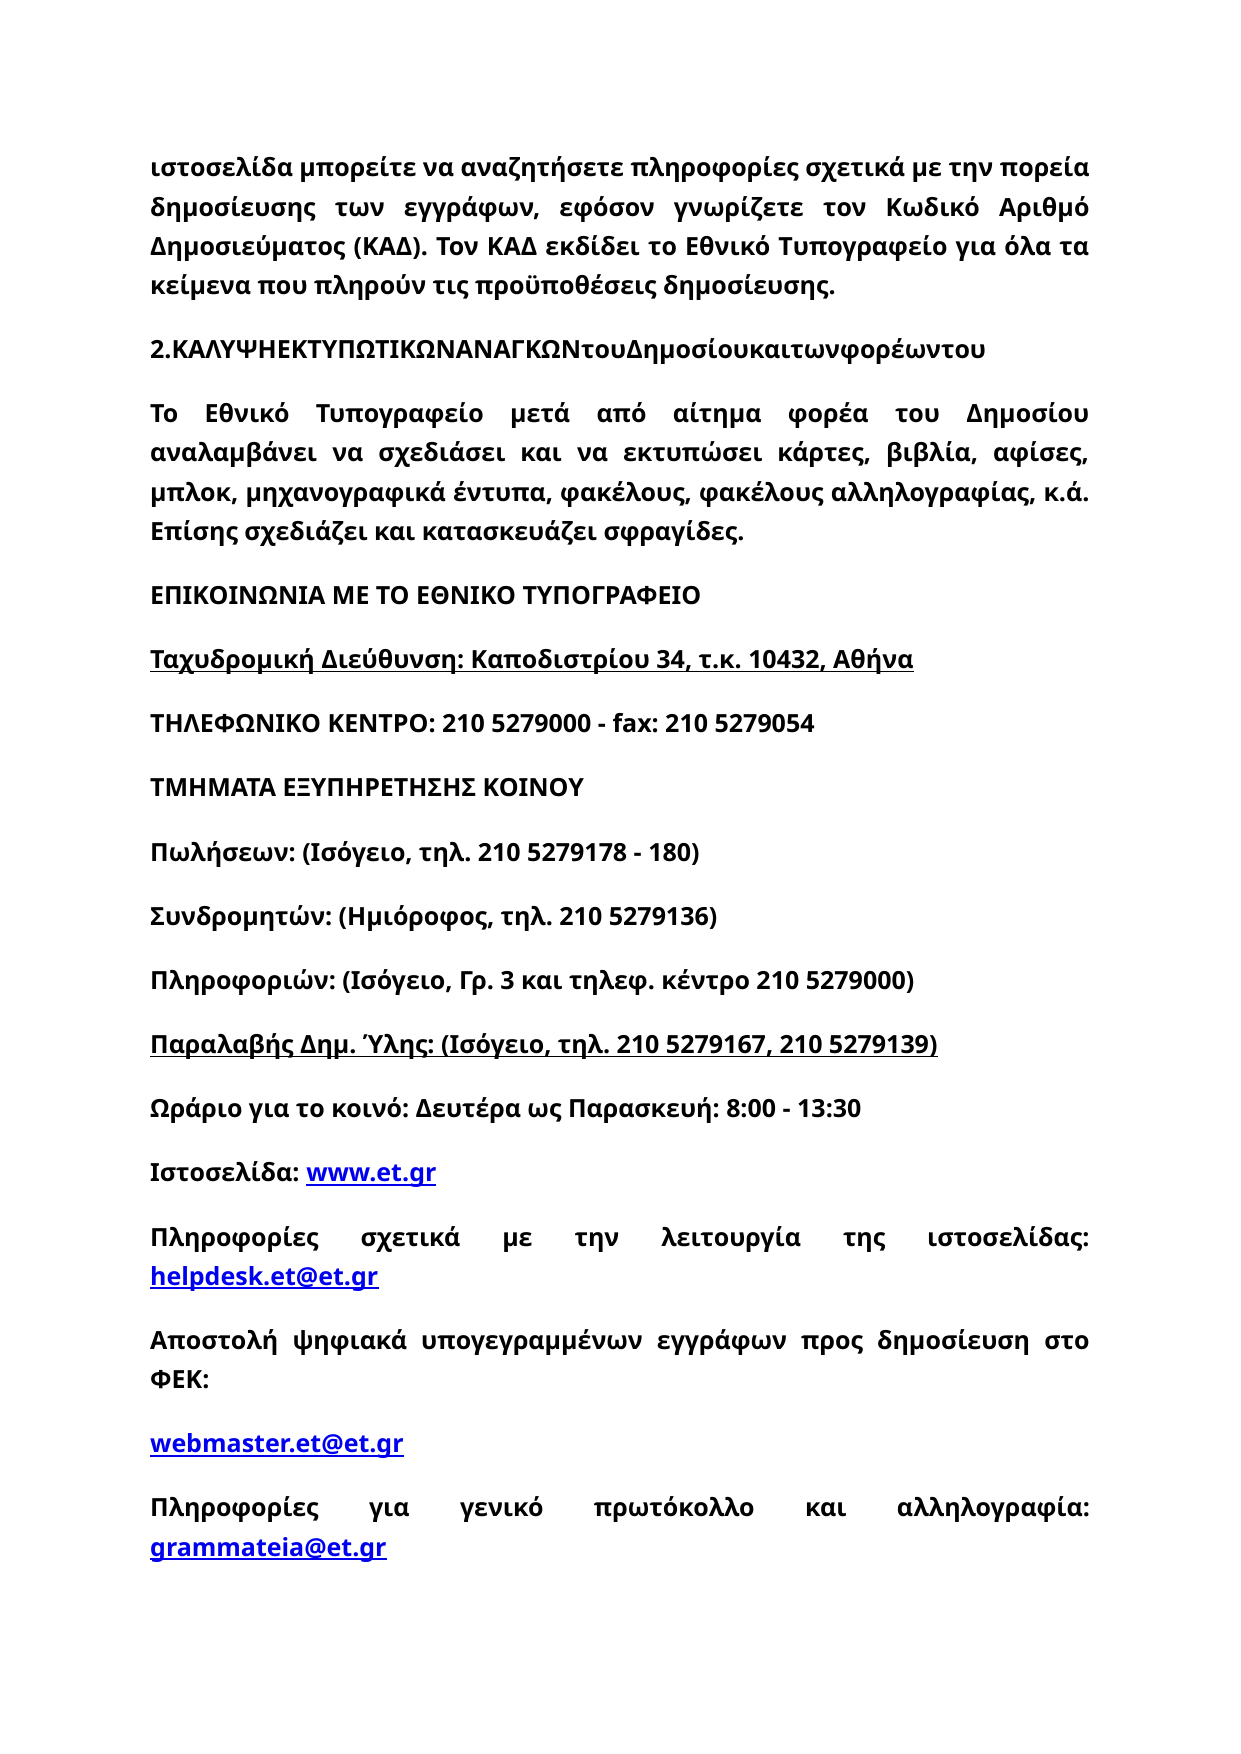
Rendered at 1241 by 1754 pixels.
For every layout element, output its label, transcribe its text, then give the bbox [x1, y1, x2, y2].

text Ωράριο για το κοινό: Δευτέρα ως Παρασκευή: 8:00 - 13:30 [150, 1091, 1090, 1125]
text ΤΜΗΜΑΤΑ ΕΞΥΠΗΡΕΤΗΣΗΣ ΚΟΙΝΟΥ [150, 770, 1090, 804]
text webmaster.et@et.gr [150, 1426, 1090, 1460]
text Αποστολή ψηφιακά υπογεγραμμένων εγγράφων προς δημοσίευση στο ΦΕΚ: [150, 1322, 1090, 1396]
text Πληροφορίες για γενικό πρωτόκολλο και αλληλογραφία: grammateia@et.gr [150, 1490, 1090, 1563]
text ΤΗΛΕΦΩΝΙΚΟ ΚΕΝΤΡΟ: 210 5279000 - fax: 210 5279054 [150, 706, 1090, 740]
text Ιστοσελίδα: www.et.gr [150, 1155, 1090, 1189]
text Πωλήσεων: (Ισόγειο, τηλ. 210 5279178 - 180) [150, 834, 1090, 868]
text Ταχυδρομική Διεύθυνση: Καποδιστρίου 34, τ.κ. 10432, Αθήνα [150, 642, 1090, 676]
text Συνδρομητών: (Ημιόροφος, τηλ. 210 5279136) [150, 898, 1090, 932]
text Πληροφοριών: (Ισόγειο, Γρ. 3 και τηλεφ. κέντρο 210 5279000) [150, 962, 1090, 997]
text EΠΙΚΟΙΝΩΝΙΑ ΜΕ ΤΟ ΕΘΝΙΚΟ ΤΥΠΟΓΡΑΦΕΙΟ [150, 577, 1090, 612]
text 2.ΚΑΛΥΨΗΕΚΤΥΠΩΤΙΚΩΝΑΝΑΓΚΩΝτουΔημοσίουκαιτωνφορέωντου [150, 332, 1090, 366]
text Πληροφορίες σχετικά με την λειτουργία της ιστοσελίδας: helpdesk.et@et.gr [150, 1219, 1090, 1292]
text Το Εθνικό Τυπογραφείο μετά από αίτημα φορέα του Δημοσίου αναλαμβάνει να σχεδιάσει και να εκτυπώσει κάρτες, βιβλία, αφίσες, μπλοκ, μηχανογραφικά έντυπα, φακέλους, φακέλους αλληλογραφίας, κ.ά. Επίσης σχεδιάζει και κατασκευάζει σφραγίδες. [150, 396, 1090, 547]
text ιστοσελίδα μπορείτε να αναζητήσετε πληροφορίες σχετικά με την πορεία δημοσίευσης των εγγράφων, εφόσον γνωρίζετε τον Κωδικό Αριθμό Δημοσιεύματος (ΚΑΔ). Τον ΚΑΔ εκδίδει το Εθνικό Tυπογραφείο για όλα τα κείμενα που πληρούν τις προϋποθέσεις δημοσίευσης. [150, 150, 1090, 302]
text Παραλαβής Δημ. Ύλης: (Ισόγειο, τηλ. 210 5279167, 210 5279139) [150, 1027, 1090, 1061]
